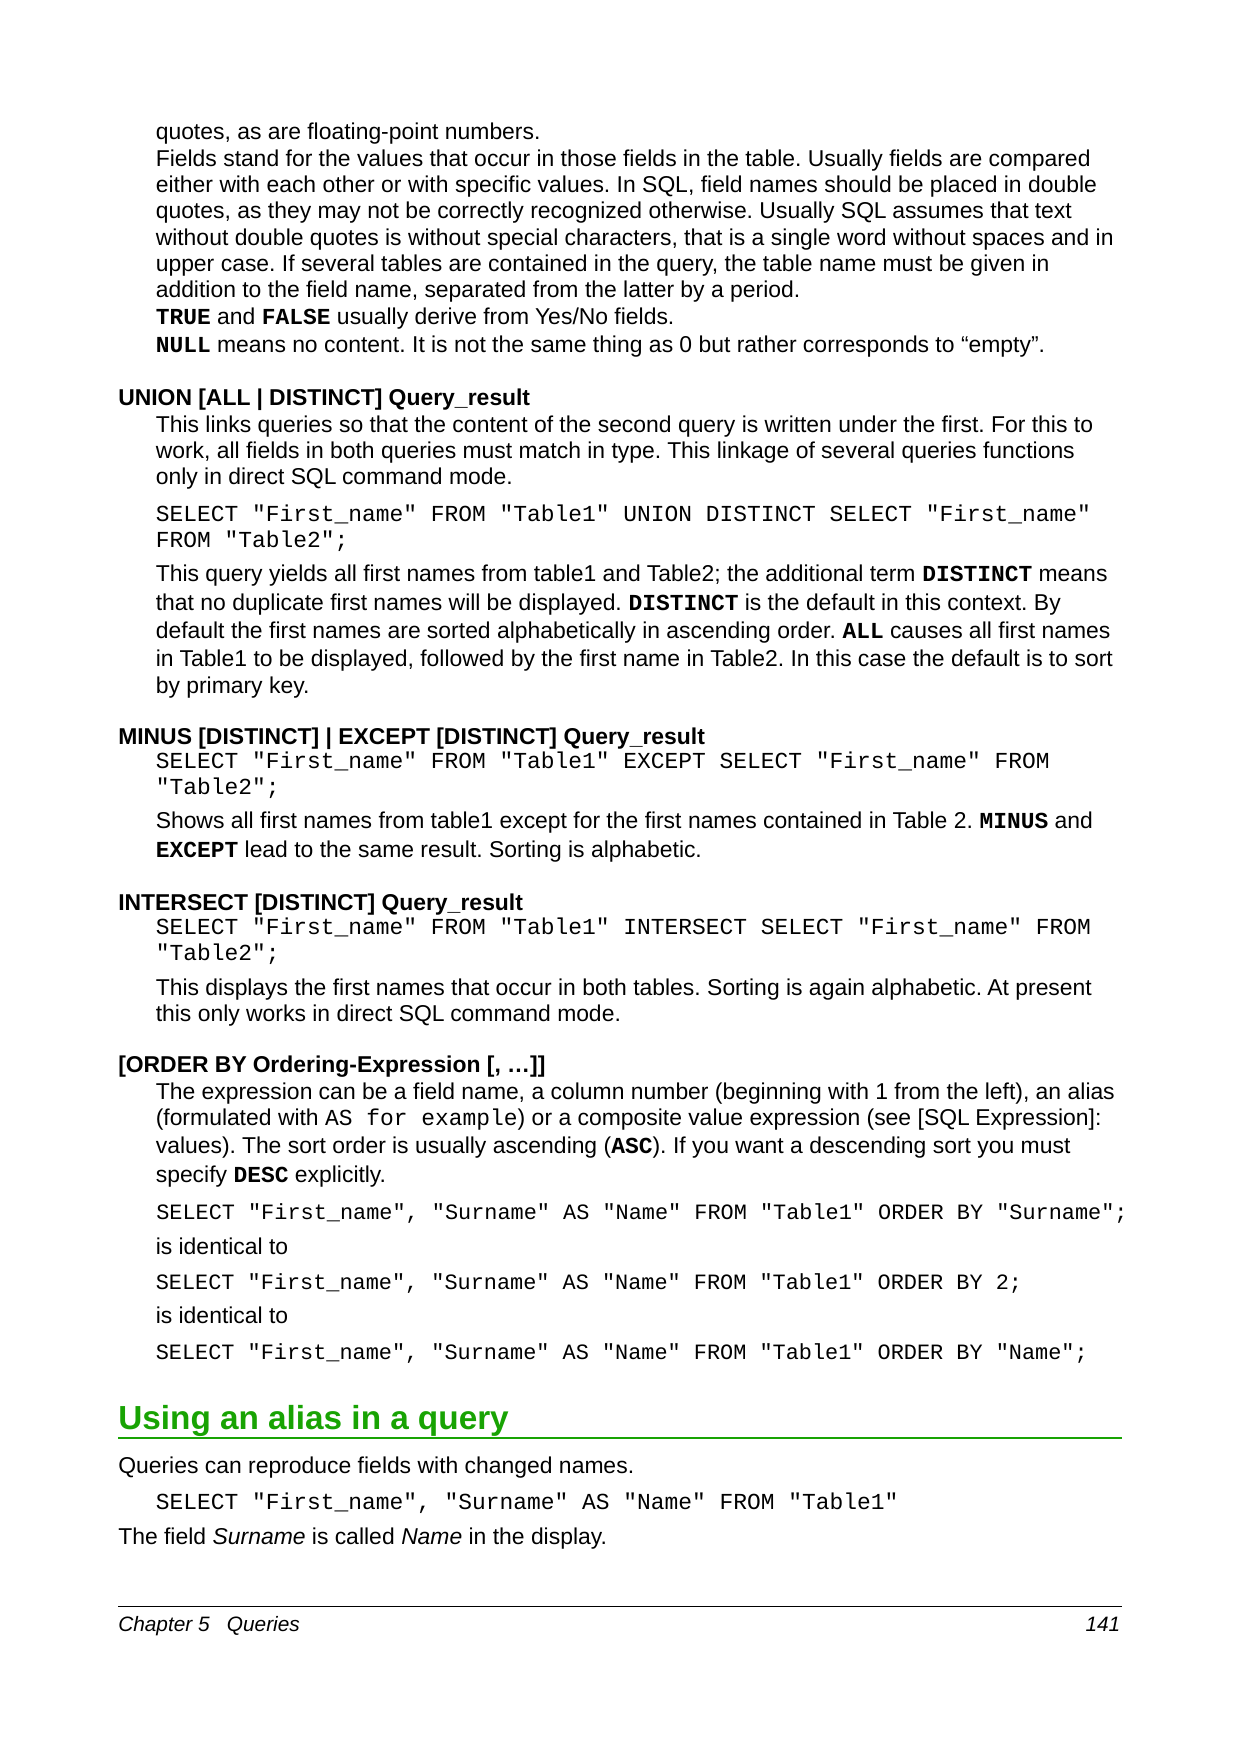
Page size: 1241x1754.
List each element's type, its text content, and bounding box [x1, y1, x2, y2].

list UNION [ALL | DISTINCT] Query_result [118, 384, 1122, 411]
text SELECT "First_name" FROM "Table1" EXCEPT SELECT "First_name" FROM "Table2"; [156, 749, 1122, 801]
text This query yields all first names from table1 and Table2; the additional term DISTINCT means that no duplicate first names will be displayed. DISTINCT is the default in this context. By default the first names are sorted alphabetically in ascending order. ALL causes all first names in Table1 to be displayed, followed by the first name in Table2. In this case the default is to sort by primary key. [156, 560, 1122, 698]
text SELECT "First_name" FROM "Table1" INTERSECT SELECT "First_name" FROM "Table2"; [156, 916, 1122, 967]
list INTERSECT [DISTINCT] Query_result [118, 889, 1122, 916]
text Shows all first names from table1 except for the first names contained in Table 2. MINUS and EXCEPT lead to the same result. Sorting is alphabetic. [156, 807, 1122, 864]
list [ORDER BY Ordering-Expression [, …]] [118, 1051, 1122, 1078]
text quotes, as are floating-point numbers. Fields stand for the values that occur in those fields in the table. Usually fields are compared either with each other or with specific values. In SQL, field names should be placed in double quotes, as they may not be correctly recognized otherwise. Usually SQL assumes that text without double quotes is without special characters, that is a single word without spaces and in upper case. If several tables are contained in the query, the table name must be given in addition to the field name, separated from the latter by a period. TRUE and FALSE usually derive from Yes/No fields. NULL means no content. It is not the same thing as 0 but rather corresponds to “empty”. [156, 118, 1122, 359]
text SELECT "First_name" FROM "Table1" UNION DISTINCT SELECT "First_name" FROM "Table2"; [156, 502, 1122, 554]
text Queries can reproduce fields with changed names. [118, 1452, 1122, 1478]
text is identical to [156, 1233, 1122, 1259]
text The expression can be a field name, a column number (beginning with 1 from the left), an alias (formulated with AS for example) or a composite value expression (see [SQL Expression]: values). The sort order is usually ascending (ASC). If you want a descending sort you must specify DESC explicitly. [156, 1078, 1122, 1189]
text SELECT "First_name", "Surname" AS "Name" FROM "Table1" ORDER BY 2; [156, 1271, 1122, 1296]
subtitle Using an alias in a query [118, 1398, 1122, 1437]
text SELECT "First_name", "Surname" AS "Name" FROM "Table1" ORDER BY "Name"; [156, 1341, 1122, 1366]
list MINUS [DISTINCT] | EXCEPT [DISTINCT] Query_result [118, 723, 1122, 749]
text The field Surname is called Name in the display. [118, 1523, 1122, 1549]
text This links queries so that the content of the second query is written under the first. For this to work, all fields in both queries must match in type. This linkage of several queries functions only in direct SQL command mode. [156, 411, 1122, 490]
text SELECT "First_name", "Surname" AS "Name" FROM "Table1" [156, 1491, 1122, 1517]
text This displays the first names that occur in both tables. Sorting is again alphabetic. At present this only works in direct SQL command mode. [156, 974, 1122, 1026]
text is identical to [156, 1302, 1122, 1329]
text SELECT "First_name", "Surname" AS "Name" FROM "Table1" ORDER BY "Surname"; [156, 1202, 1128, 1226]
